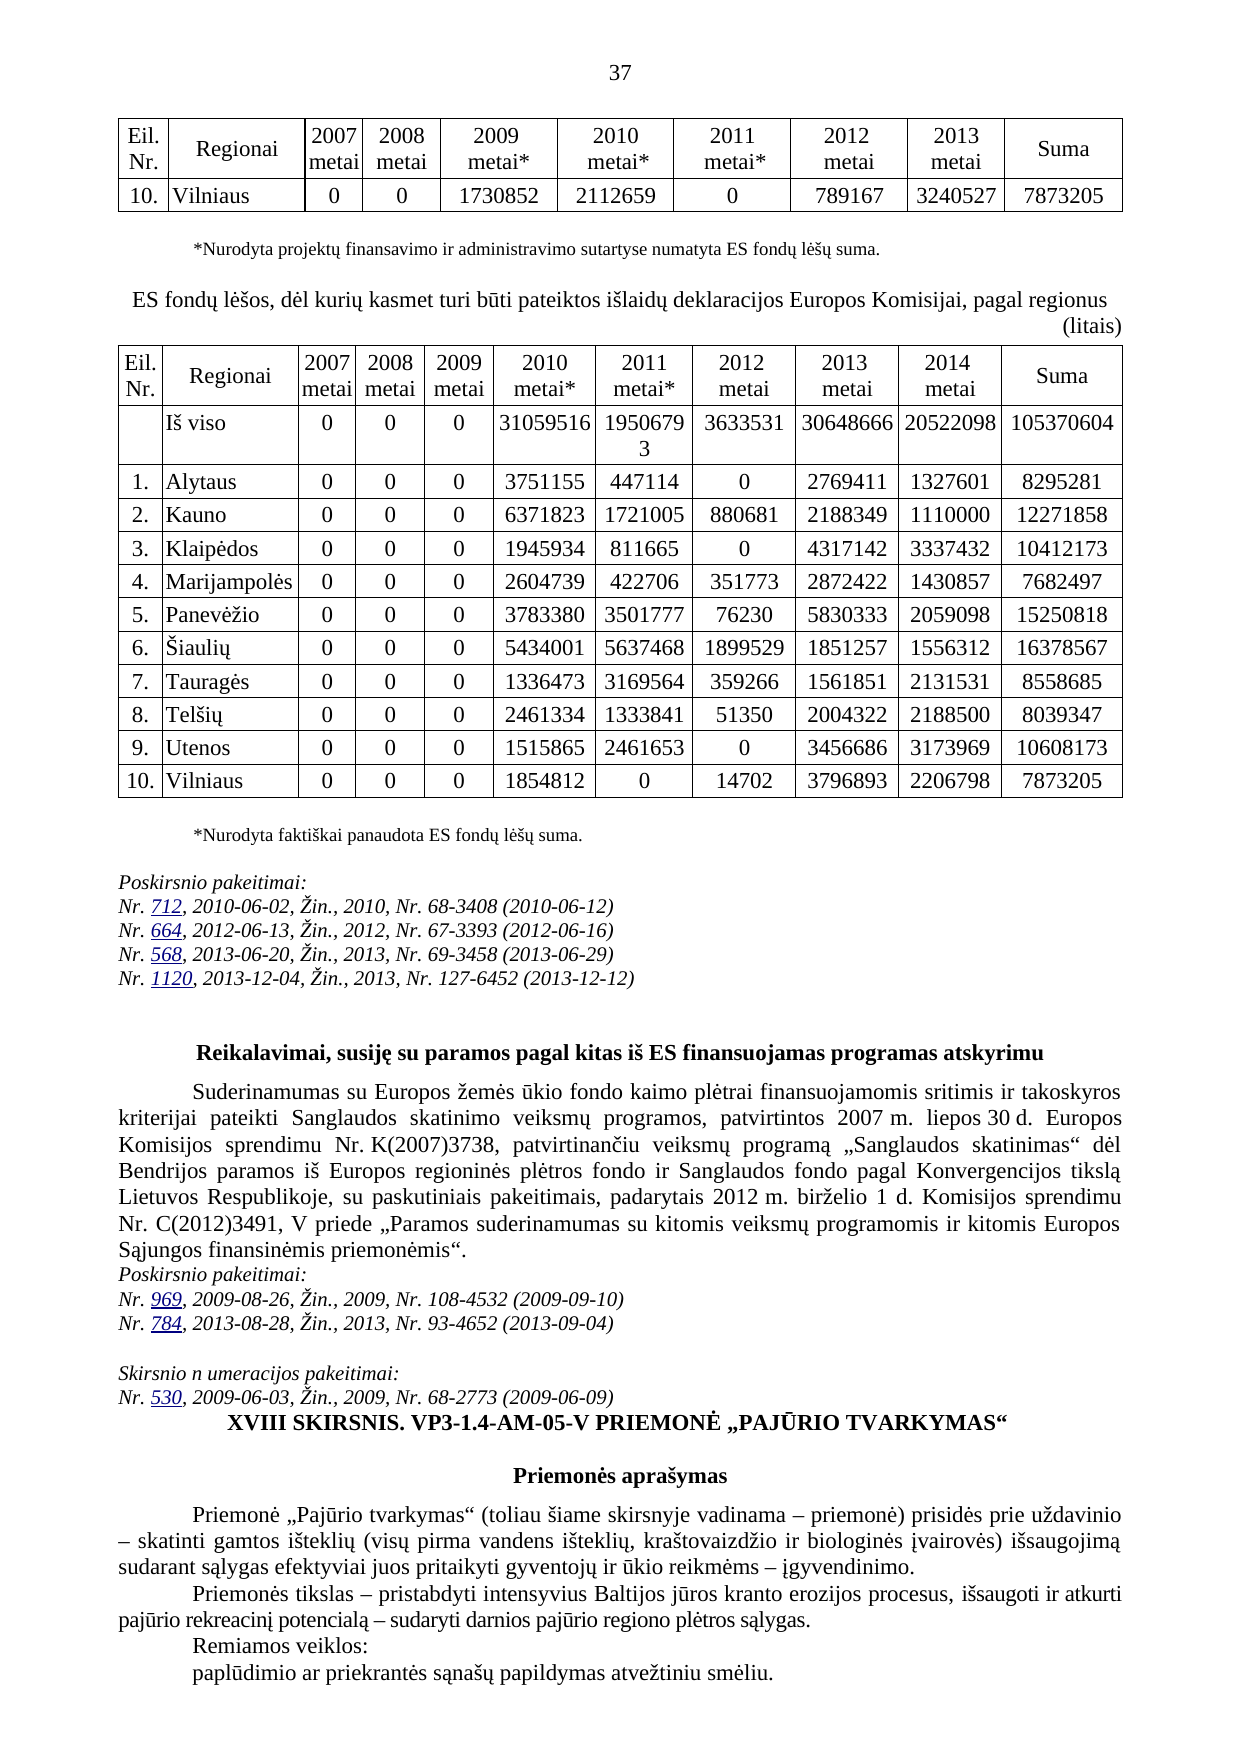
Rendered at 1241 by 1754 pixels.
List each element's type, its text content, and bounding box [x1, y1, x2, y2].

text Priemonės aprašymas [118, 1462, 1122, 1488]
table_cell 15250818 [1002, 598, 1122, 631]
table_header 2011 metai* [674, 119, 790, 178]
table_cell 0 [356, 499, 424, 531]
table_cell 51350 [693, 698, 795, 730]
table_cell 6371823 [494, 499, 595, 531]
table_cell 0 [425, 765, 493, 797]
table_cell 2872422 [796, 565, 898, 597]
table_header Regionai [169, 119, 304, 178]
table_cell Kauno [163, 499, 298, 531]
table_cell 880681 [693, 499, 795, 531]
table_cell 447114 [596, 465, 692, 498]
table_cell [119, 406, 162, 464]
text Skirsnio n umeracijos pakeitimai: [118, 1361, 1122, 1385]
table_cell 0 [356, 765, 424, 797]
table_cell 1899529 [693, 632, 795, 664]
table_cell Vilniaus [169, 179, 304, 211]
table_cell 20522098 [899, 406, 1001, 464]
table_cell 10412173 [1002, 532, 1122, 564]
table_cell Alytaus [163, 465, 298, 498]
table_cell Klaipėdos [163, 532, 298, 564]
table_header 2009 metai* [441, 119, 557, 178]
table_cell 0 [356, 565, 424, 597]
table_cell 0 [356, 632, 424, 664]
table_header Suma [1002, 346, 1122, 405]
table_cell 1851257 [796, 632, 898, 664]
table_cell Utenos [163, 731, 298, 763]
table_cell 2604739 [494, 565, 595, 597]
text paplūdimio ar priekrantės sąnašų papildymas atvežtiniu smėliu. [118, 1659, 1122, 1685]
table_cell 0 [693, 532, 795, 564]
table_cell 359266 [693, 665, 795, 697]
table_cell Telšių [163, 698, 298, 730]
text Priemonės tikslas – pristabdyti intensyvius Baltijos jūros kranto erozijos procesus, išsaugoti ir atkurti pajūrio rekreacinį potencialą – sudaryti darnios pajūrio regiono plėtros sąlygas. [118, 1580, 1122, 1632]
text Nr. 1120, 2013-12-04, Žin., 2013, Nr. 127-6452 (2013-12-12) [118, 966, 1122, 990]
table_cell 3783380 [494, 598, 595, 631]
table_cell 0 [299, 406, 355, 464]
table_cell 2112659 [558, 179, 673, 211]
table_cell 3751155 [494, 465, 595, 498]
text *Nurodyta faktiškai panaudota ES fondų lėšų suma. [118, 824, 1122, 846]
table_cell Panevėžio [163, 598, 298, 631]
table_cell 0 [356, 465, 424, 498]
table_cell 2004322 [796, 698, 898, 730]
table_cell 0 [299, 565, 355, 597]
table_header 2012 metai [791, 119, 907, 178]
table_cell 5434001 [494, 632, 595, 664]
table_cell 2188500 [899, 698, 1001, 730]
table_cell Iš viso [163, 406, 298, 464]
table_cell 12271858 [1002, 499, 1122, 531]
table_cell 7. [119, 665, 162, 697]
table_cell 105370604 [1002, 406, 1122, 464]
table_cell 1730852 [441, 179, 557, 211]
text Nr. 568, 2013-06-20, Žin., 2013, Nr. 69-3458 (2013-06-29) [118, 942, 1122, 966]
table_cell 0 [425, 532, 493, 564]
text Poskirsnio pakeitimai: [118, 870, 1122, 894]
table_cell 422706 [596, 565, 692, 597]
table_cell 6. [119, 632, 162, 664]
table_cell 2206798 [899, 765, 1001, 797]
table_cell Šiaulių [163, 632, 298, 664]
table_cell 1721005 [596, 499, 692, 531]
table_cell 0 [299, 765, 355, 797]
table_cell 3796893 [796, 765, 898, 797]
table_cell 0 [693, 731, 795, 763]
table_cell 3173969 [899, 731, 1001, 763]
table_cell 14702 [693, 765, 795, 797]
table_cell 1110000 [899, 499, 1001, 531]
table_cell 5. [119, 598, 162, 631]
text Nr. 784, 2013-08-28, Žin., 2013, Nr. 93-4652 (2013-09-04) [118, 1311, 1122, 1334]
text Priemonė „Pajūrio tvarkymas“ (toliau šiame skirsnyje vadinama – priemonė) prisidės prie uždavinio – skatinti gamtos išteklių (visų pirma vandens išteklių, kraštovaizdžio ir biologinės įvairovės) išsaugojimą sudarant sąlygas efektyviai juos pritaikyti gyventojų ir ūkio reikmėms – įgyvendinimo. [118, 1501, 1122, 1580]
text Reikalavimai, susiję su paramos pagal kitas iš ES finansuojamas programas atskyrimu [118, 1039, 1122, 1065]
table_cell 16378567 [1002, 632, 1122, 664]
table_cell 2. [119, 499, 162, 531]
table_cell 2059098 [899, 598, 1001, 631]
table_cell 0 [425, 665, 493, 697]
table_cell 2188349 [796, 499, 898, 531]
table_cell 8295281 [1002, 465, 1122, 498]
table_header 2012 metai [693, 346, 795, 405]
table_cell 1333841 [596, 698, 692, 730]
text Nr. 664, 2012-06-13, Žin., 2012, Nr. 67-3393 (2012-06-16) [118, 918, 1122, 942]
text Nr. 530, 2009-06-03, Žin., 2009, Nr. 68-2773 (2009-06-09) [118, 1385, 1122, 1409]
table_cell 1430857 [899, 565, 1001, 597]
table_cell 3169564 [596, 665, 692, 697]
table_header 2007 metai [306, 119, 362, 178]
table_cell 0 [425, 731, 493, 763]
table_cell 1336473 [494, 665, 595, 697]
table_cell 0 [299, 499, 355, 531]
table_cell 4. [119, 565, 162, 597]
table_cell 19506793 [596, 406, 692, 464]
table_cell Vilniaus [163, 765, 298, 797]
text ES fondų lėšos, dėl kurių kasmet turi būti pateiktos išlaidų deklaracijos Europos Komisijai, pagal regionus [118, 286, 1122, 313]
table_header Eil. Nr. [119, 346, 162, 405]
table_header 2010 metai* [494, 346, 595, 405]
table_cell 0 [693, 465, 795, 498]
table_cell 2131531 [899, 665, 1001, 697]
table_cell 1854812 [494, 765, 595, 797]
table_cell 1556312 [899, 632, 1001, 664]
table_cell 5637468 [596, 632, 692, 664]
table_cell 10. [119, 179, 168, 211]
table_cell 0 [596, 765, 692, 797]
table_cell 0 [356, 731, 424, 763]
table_cell 2769411 [796, 465, 898, 498]
table_header 2013 metai [796, 346, 898, 405]
table_cell 0 [425, 465, 493, 498]
table_header 2008 metai [363, 119, 440, 178]
table_cell 31059516 [494, 406, 595, 464]
table_cell Marijampolės [163, 565, 298, 597]
table_cell 0 [299, 465, 355, 498]
table_cell 8558685 [1002, 665, 1122, 697]
table_header Eil. Nr. [119, 119, 168, 178]
text Suderinamumas su Europos žemės ūkio fondo kaimo plėtrai finansuojamomis sritimis ir takoskyros kriterijai pateikti Sanglaudos skatinimo veiksmų programos, patvirtintos 2007 m. liepos 30 d. Europos Komisijos sprendimu Nr. K(2007)3738, patvirtinančiu veiksmų programą „Sanglaudos skatinimas“ dėl Bendrijos paramos iš Europos regioninės plėtros fondo ir Sanglaudos fondo pagal Konvergencijos tikslą Lietuvos Respublikoje, su paskutiniais pakeitimais, padarytais 2012 m. birželio 1 d. Komisijos sprendimu Nr. C(2012)3491, V priede „Paramos suderinamumas su kitomis veiksmų programomis ir kitomis Europos Sąjungos finansinėmis priemonėmis“. [118, 1078, 1122, 1262]
table_cell 0 [356, 598, 424, 631]
table_cell 1515865 [494, 731, 595, 763]
table_cell 1945934 [494, 532, 595, 564]
table_cell 0 [299, 532, 355, 564]
table_cell 0 [356, 406, 424, 464]
table_cell 0 [299, 598, 355, 631]
table_cell 811665 [596, 532, 692, 564]
table_cell 2461334 [494, 698, 595, 730]
table_header 2013 metai [908, 119, 1004, 178]
table_cell 1561851 [796, 665, 898, 697]
table_cell Tauragės [163, 665, 298, 697]
table_cell 3. [119, 532, 162, 564]
table_cell 3456686 [796, 731, 898, 763]
table_header 2011 metai* [596, 346, 692, 405]
table_cell 7873205 [1005, 179, 1122, 211]
table_header 2008 metai [356, 346, 424, 405]
table_cell 0 [299, 698, 355, 730]
table_cell 789167 [791, 179, 907, 211]
table_header Suma [1005, 119, 1122, 178]
table_cell 0 [425, 698, 493, 730]
table_cell 3633531 [693, 406, 795, 464]
table_cell 0 [356, 665, 424, 697]
text Nr. 712, 2010-06-02, Žin., 2010, Nr. 68-3408 (2010-06-12) [118, 894, 1122, 918]
table_cell 1. [119, 465, 162, 498]
table_cell 0 [363, 179, 440, 211]
table_cell 8. [119, 698, 162, 730]
table_cell 3501777 [596, 598, 692, 631]
table_cell 9. [119, 731, 162, 763]
table_cell 1327601 [899, 465, 1001, 498]
table_cell 0 [306, 179, 362, 211]
table_cell 0 [356, 698, 424, 730]
table_header 2007 metai [299, 346, 355, 405]
table_cell 0 [356, 532, 424, 564]
table_cell 4317142 [796, 532, 898, 564]
text Poskirsnio pakeitimai: [118, 1262, 1122, 1286]
table_cell 0 [299, 632, 355, 664]
table_cell 7873205 [1002, 765, 1122, 797]
table_cell 0 [425, 565, 493, 597]
table_cell 0 [425, 598, 493, 631]
table_cell 10. [119, 765, 162, 797]
table_cell 2461653 [596, 731, 692, 763]
table_cell 10608173 [1002, 731, 1122, 763]
table_cell 3240527 [908, 179, 1004, 211]
table_cell 8039347 [1002, 698, 1122, 730]
table_cell 0 [674, 179, 790, 211]
text (litais) [118, 313, 1122, 339]
table_cell 0 [299, 665, 355, 697]
table_header 2009 metai [425, 346, 493, 405]
table_cell 5830333 [796, 598, 898, 631]
table_cell 351773 [693, 565, 795, 597]
table_cell 3337432 [899, 532, 1001, 564]
text XVIII SKIRSNIS. VP3-1.4-AM-05-V PRIEMONĖ „PAJŪRIO TVARKYMAS“ [118, 1409, 1122, 1435]
text Remiamos veiklos: [118, 1632, 1122, 1659]
table_cell 76230 [693, 598, 795, 631]
table_cell 7682497 [1002, 565, 1122, 597]
table_cell 30648666 [796, 406, 898, 464]
table_cell 0 [425, 406, 493, 464]
text *Nurodyta projektų finansavimo ir administravimo sutartyse numatyta ES fondų lėšų suma. [118, 238, 1122, 260]
table_header Regionai [163, 346, 298, 405]
table_header 2010 metai* [558, 119, 673, 178]
table_cell 0 [425, 499, 493, 531]
text Nr. 969, 2009-08-26, Žin., 2009, Nr. 108-4532 (2009-09-10) [118, 1286, 1122, 1311]
table_cell 0 [425, 632, 493, 664]
table_cell 0 [299, 731, 355, 763]
table_header 2014 metai [899, 346, 1001, 405]
